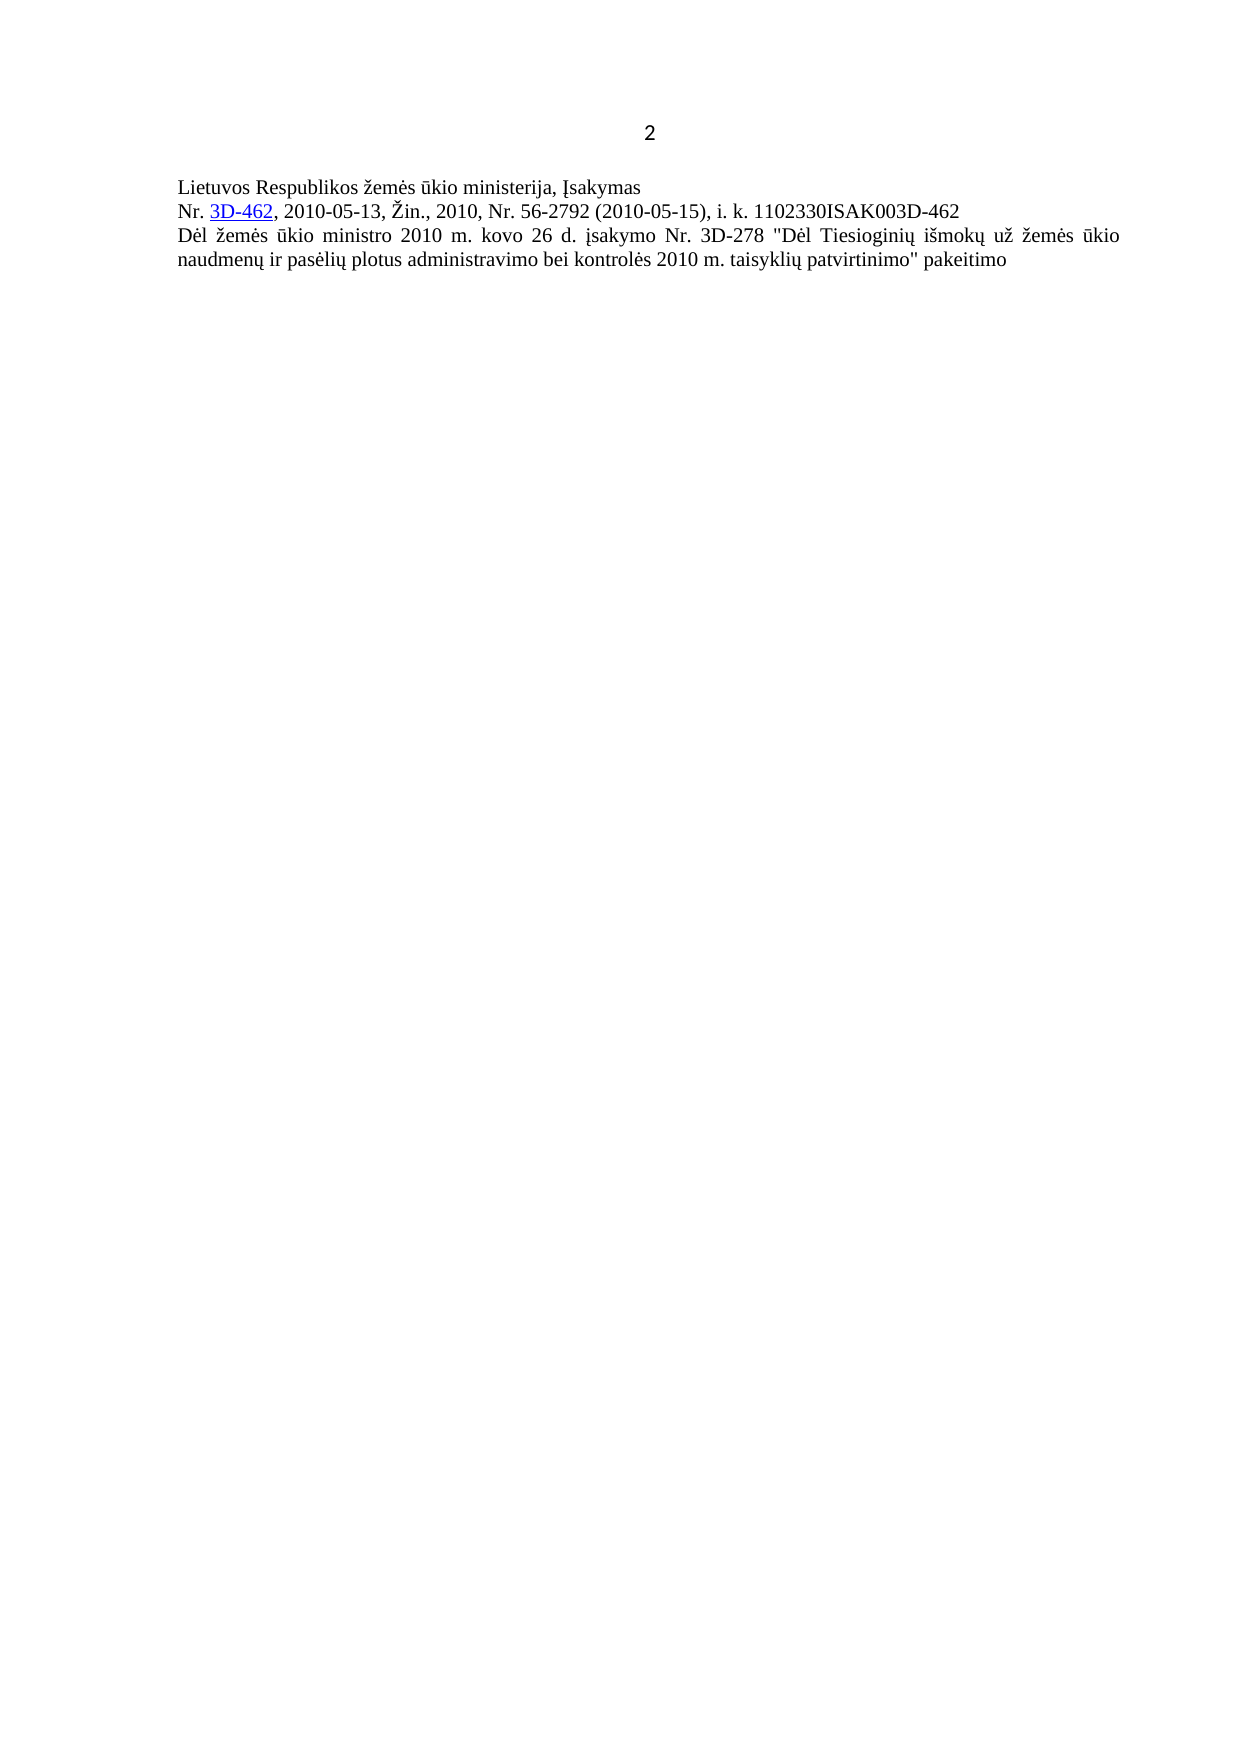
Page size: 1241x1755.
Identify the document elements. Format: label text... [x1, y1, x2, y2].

text Dėl žemės ūkio ministro 2010 m. kovo 26 d. įsakymo Nr. 3D-278 "Dėl Tiesioginių išmokų už žemės ūkio naudmenų ir pasėlių plotus administravimo bei kontrolės 2010 m. taisyklių patvirtinimo" pakeitimo [177, 223, 1122, 271]
text Nr. 3D-462, 2010-05-13, Žin., 2010, Nr. 56-2792 (2010-05-15), i. k. 1102330ISAK003D-462 [177, 199, 1122, 223]
text Lietuvos Respublikos žemės ūkio ministerija, Įsakymas [177, 175, 1122, 199]
